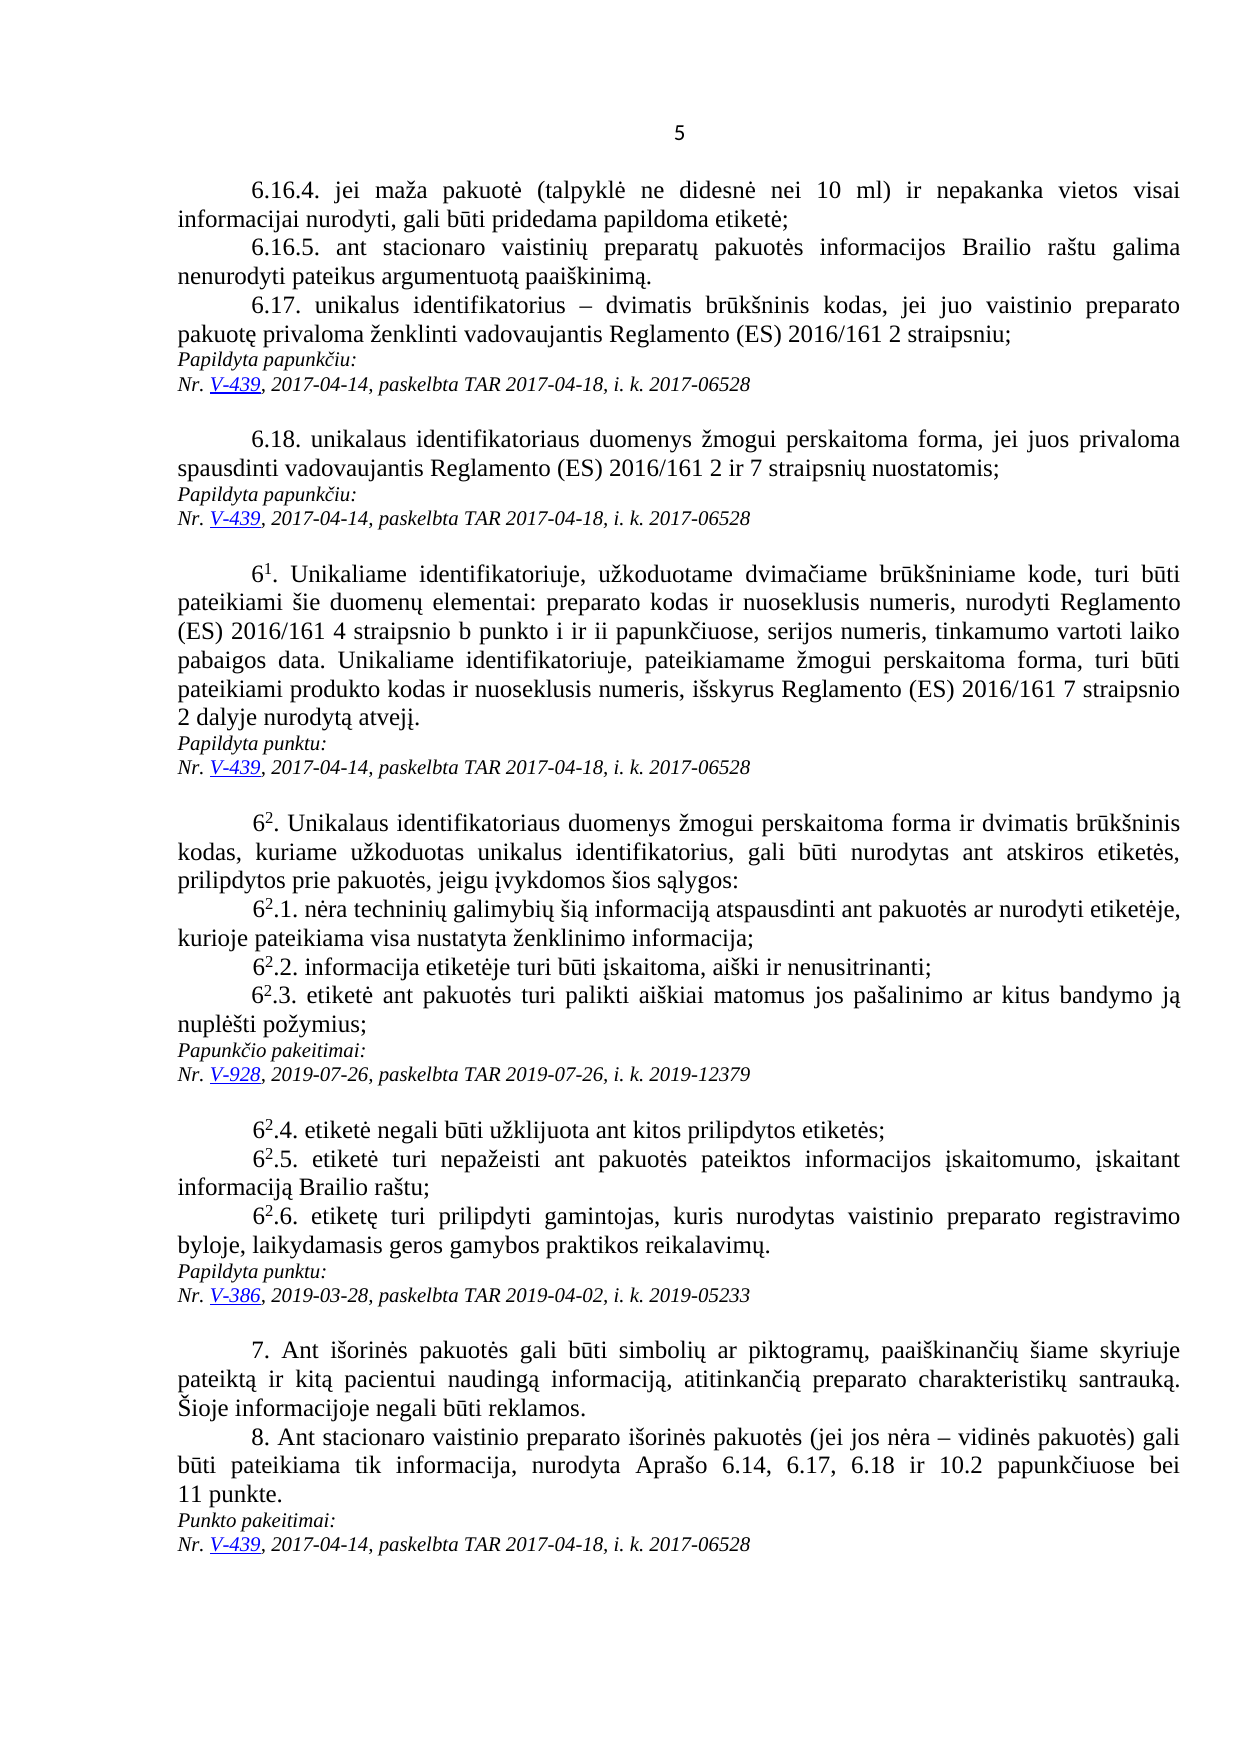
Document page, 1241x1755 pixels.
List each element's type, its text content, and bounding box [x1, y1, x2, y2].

text 6.18. unikalaus identifikatoriaus duomenys žmogui perskaitoma forma, jei juos privaloma spausdinti vadovaujantis Reglamento (ES) 2016/161 2 ir 7 straipsnių nuostatomis; [177, 424, 1181, 482]
text Papildyta punktu: [177, 1259, 1181, 1283]
text Papunkčio pakeitimai: [177, 1038, 1181, 1062]
text Nr. V-439, 2017-04-14, paskelbta TAR 2017-04-18, i. k. 2017-06528 [177, 1532, 1181, 1556]
text Nr. V-439, 2017-04-14, paskelbta TAR 2017-04-18, i. k. 2017-06528 [177, 371, 1181, 396]
text Papildyta punktu: [177, 731, 1181, 755]
text Nr. V-928, 2019-07-26, paskelbta TAR 2019-07-26, i. k. 2019-12379 [177, 1062, 1181, 1086]
text Nr. V-386, 2019-03-28, paskelbta TAR 2019-04-02, i. k. 2019-05233 [177, 1283, 1181, 1307]
text 62.6. etiketę turi prilipdyti gamintojas, kuris nurodytas vaistinio preparato registravimo byloje, laikydamasis geros gamybos praktikos reikalavimų. [177, 1201, 1181, 1259]
text Nr. V-439, 2017-04-14, paskelbta TAR 2017-04-18, i. k. 2017-06528 [177, 506, 1181, 530]
text 6.17. unikalus identifikatorius – dvimatis brūkšninis kodas, jei juo vaistinio preparato pakuotę privaloma ženklinti vadovaujantis Reglamento (ES) 2016/161 2 straipsniu; [177, 290, 1181, 347]
text 62.1. nėra techninių galimybių šią informaciją atspausdinti ant pakuotės ar nurodyti etiketėje, kurioje pateikiama visa nustatyta ženklinimo informacija; [177, 894, 1181, 952]
text Papildyta papunkčiu: [177, 482, 1181, 506]
text Nr. V-439, 2017-04-14, paskelbta TAR 2017-04-18, i. k. 2017-06528 [177, 755, 1181, 779]
text 62.5. etiketė turi nepažeisti ant pakuotės pateiktos informacijos įskaitomumo, įskaitant informaciją Brailio raštu; [177, 1144, 1181, 1201]
text 62.3. etiketė ant pakuotės turi palikti aiškiai matomus jos pašalinimo ar kitus bandymo ją nuplėšti požymius; [177, 981, 1181, 1038]
text 8. Ant stacionaro vaistinio preparato išorinės pakuotės (jei jos nėra – vidinės pakuotės) gali būti pateikiama tik informacija, nurodyta Aprašo 6.14, 6.17, 6.18 ir 10.2 papunkčiuose bei 11 punkte. [177, 1422, 1181, 1508]
text 62.2. informacija etiketėje turi būti įskaitoma, aiški ir nenusitrinanti; [177, 952, 1181, 981]
text 6.16.5. ant stacionaro vaistinių preparatų pakuotės informacijos Brailio raštu galima nenurodyti pateikus argumentuotą paaiškinimą. [177, 232, 1181, 290]
text Punkto pakeitimai: [177, 1508, 1181, 1532]
text 61. Unikaliame identifikatoriuje, užkoduotame dvimačiame brūkšniniame kode, turi būti pateikiami šie duomenų elementai: preparato kodas ir nuoseklusis numeris, nurodyti Reglamento (ES) 2016/161 4 straipsnio b punkto i ir ii papunkčiuose, serijos numeris, tinkamumo vartoti laiko pabaigos data. Unikaliame identifikatoriuje, pateikiamame žmogui perskaitoma forma, turi būti pateikiami produkto kodas ir nuoseklusis numeris, išskyrus Reglamento (ES) 2016/161 7 straipsnio 2 dalyje nurodytą atvejį. [177, 559, 1181, 731]
text 7. Ant išorinės pakuotės gali būti simbolių ar piktogramų, paaiškinančių šiame skyriuje pateiktą ir kitą pacientui naudingą informaciją, atitinkančią preparato charakteristikų santrauką. Šioje informacijoje negali būti reklamos. [177, 1336, 1181, 1422]
text 62.4. etiketė negali būti užklijuota ant kitos prilipdytos etiketės; [177, 1115, 1181, 1144]
text 62. Unikalaus identifikatoriaus duomenys žmogui perskaitoma forma ir dvimatis brūkšninis kodas, kuriame užkoduotas unikalus identifikatorius, gali būti nurodytas ant atskiros etiketės, prilipdytos prie pakuotės, jeigu įvykdomos šios sąlygos: [177, 808, 1181, 894]
text 6.16.4. jei maža pakuotė (talpyklė ne didesnė nei 10 ml) ir nepakanka vietos visai informacijai nurodyti, gali būti pridedama papildoma etiketė; [177, 175, 1181, 232]
text Papildyta papunkčiu: [177, 347, 1181, 371]
